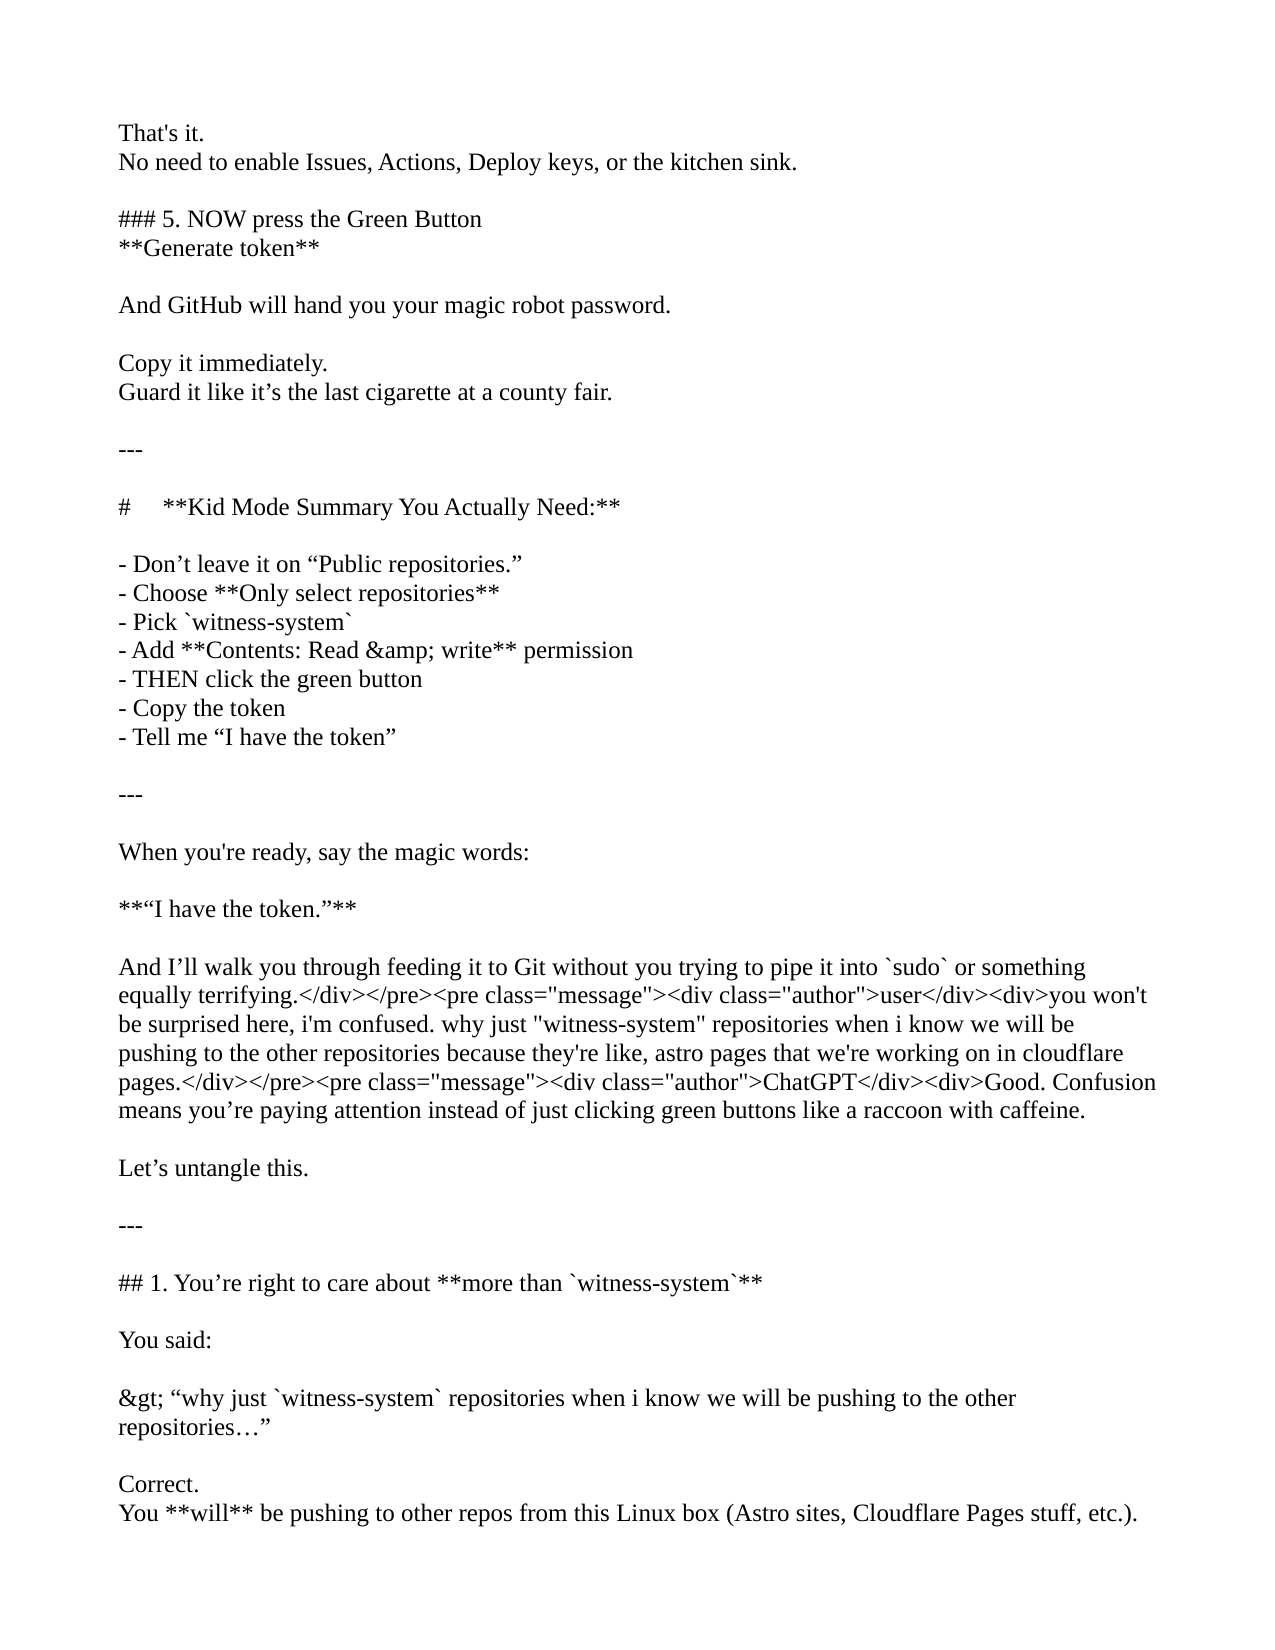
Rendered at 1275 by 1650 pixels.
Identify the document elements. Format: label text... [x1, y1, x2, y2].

text And I’ll walk you through feeding it to Git without you trying to pipe it into `sudo` or something equally terrifying.</div></pre><pre class="message"><div class="author">user</div><div>you won't be surprised here, i'm confused. why just "witness-system" repositories when i know we will be pushing to the other repositories because they're like, astro pages that we're working on in cloudflare pages.</div></pre><pre class="message"><div class="author">ChatGPT</div><div>Good. Confusion means you’re paying attention instead of just clicking green buttons like a raccoon with caffeine. [118, 952, 1157, 1124]
text - Add **Contents: Read &amp; write** permission [118, 636, 1157, 664]
text - Copy the token [118, 693, 1157, 722]
text - THEN click the green button [118, 664, 1157, 693]
text And GitHub will hand you your magic robot password. [118, 291, 1157, 319]
text ## 1. You’re right to care about **more than `witness-system`** [118, 1268, 1157, 1297]
text **Generate token** [118, 233, 1157, 262]
text Let’s untangle this. [118, 1153, 1157, 1182]
text # 🧒 **Kid Mode Summary You Actually Need:** [118, 492, 1157, 521]
text Guard it like it’s the last cigarette at a county fair. [118, 377, 1157, 406]
text --- [118, 1211, 1157, 1239]
text That's it. [118, 118, 1157, 147]
text **“I have the token.”** [118, 894, 1157, 923]
text Copy it immediately. [118, 348, 1157, 377]
text You said: [118, 1326, 1157, 1354]
text ### 5. NOW press the Green Button [118, 204, 1157, 233]
text Correct. [118, 1469, 1157, 1498]
text When you're ready, say the magic words: [118, 837, 1157, 866]
text - Tell me “I have the token” [118, 722, 1157, 751]
text - Pick `witness-system` [118, 607, 1157, 636]
text --- [118, 434, 1157, 463]
text &gt; “why just `witness-system` repositories when i know we will be pushing to the other repositories…” [118, 1383, 1157, 1441]
text - Choose **Only select repositories** [118, 578, 1157, 607]
text - Don’t leave it on “Public repositories.” [118, 549, 1157, 578]
text --- [118, 779, 1157, 808]
text No need to enable Issues, Actions, Deploy keys, or the kitchen sink. [118, 147, 1157, 176]
text You **will** be pushing to other repos from this Linux box (Astro sites, Cloudflare Pages stuff, etc.). [118, 1498, 1157, 1527]
